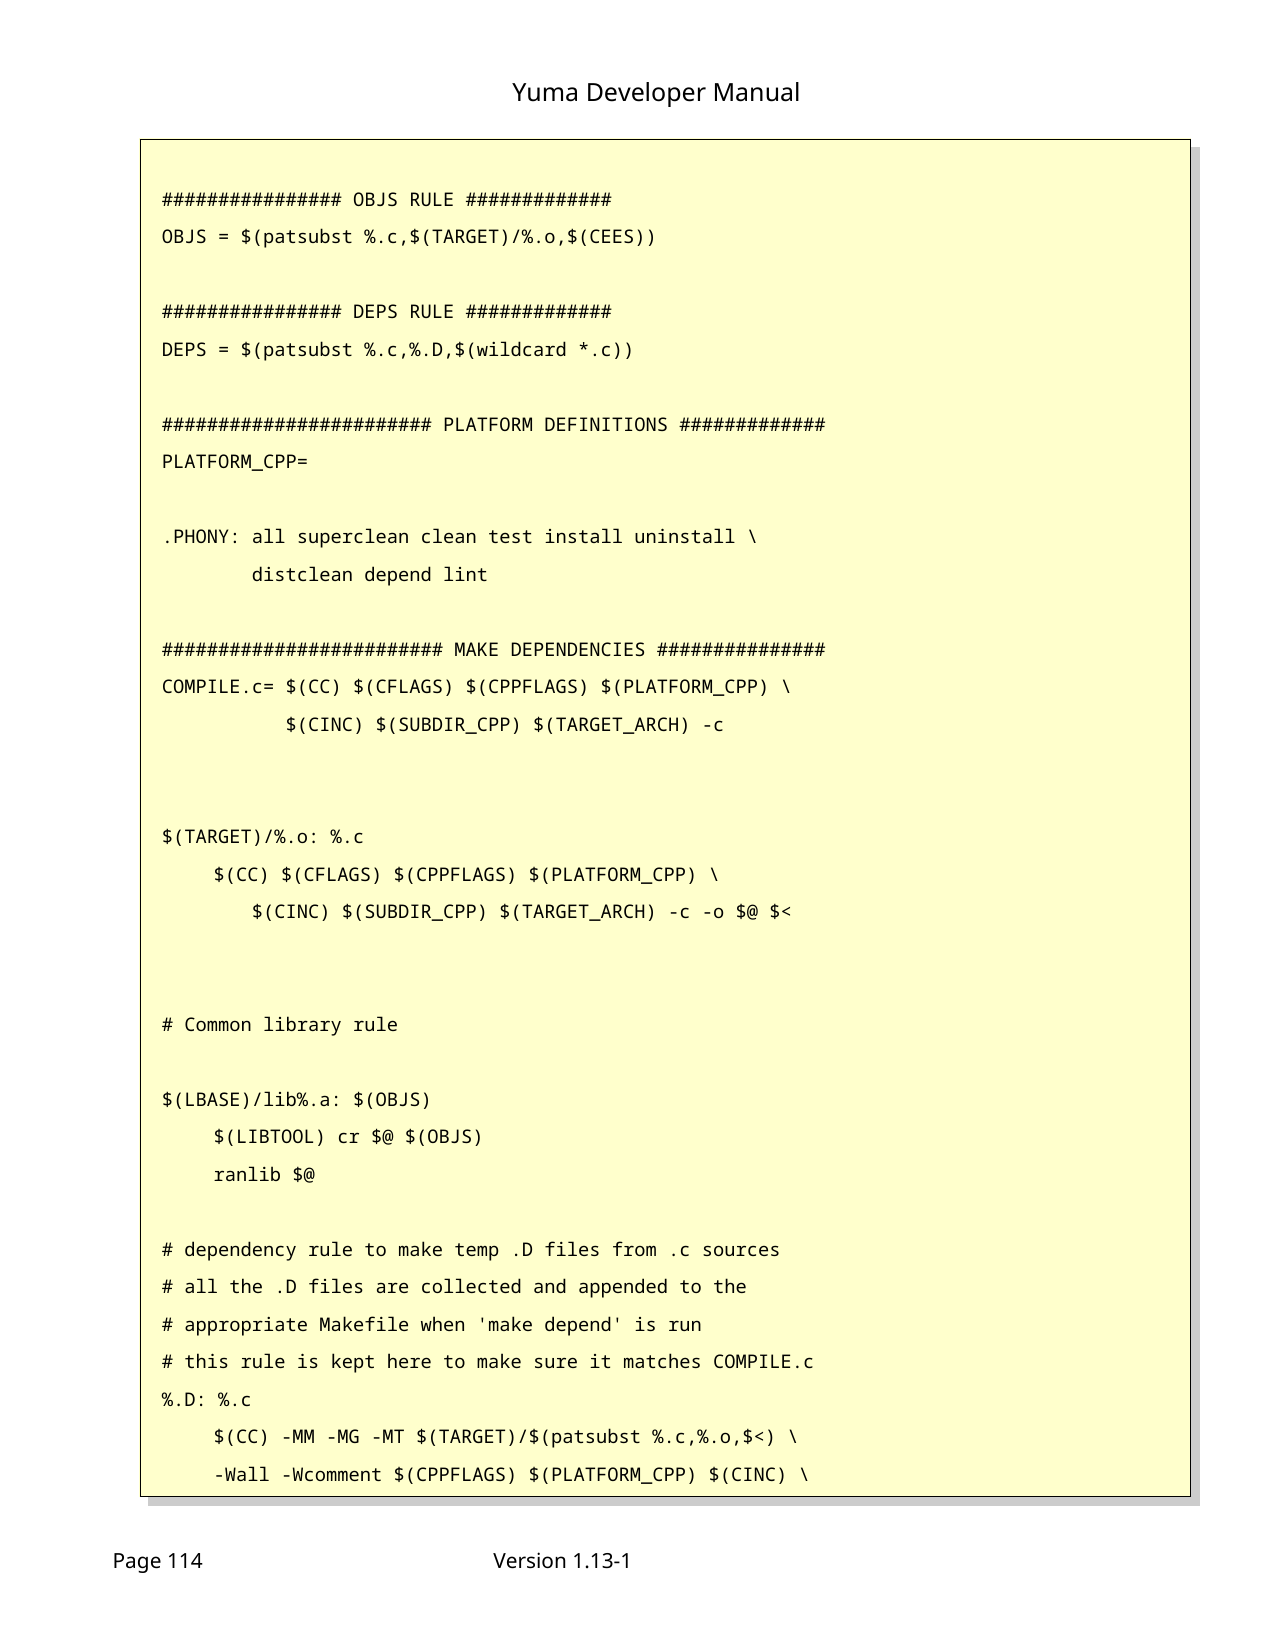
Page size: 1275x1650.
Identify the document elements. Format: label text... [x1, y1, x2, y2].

text %.D: %.c [141, 1376, 1190, 1412]
text $(LBASE)/lib%.a: $(OBJS) [141, 1076, 1190, 1112]
text DEPS = $(patsubst %.c,%.D,$(wildcard *.c)) [141, 326, 1190, 362]
text # dependency rule to make temp .D files from .c sources [141, 1226, 1190, 1262]
text PLATFORM_CPP= [141, 438, 1190, 474]
text $(TARGET)/%.o: %.c [141, 813, 1190, 849]
text # all the .D files are collected and appended to the [141, 1263, 1190, 1299]
text distclean depend lint [141, 551, 1190, 587]
text .PHONY: all superclean clean test install uninstall \ [141, 513, 1190, 549]
text $(CC) -MM -MG -MT $(TARGET)/$(patsubst %.c,%.o,$<) \ [141, 1413, 1190, 1449]
text # this rule is kept here to make sure it matches COMPILE.c [141, 1338, 1190, 1374]
text ranlib $@ [141, 1151, 1190, 1187]
text $(CC) $(CFLAGS) $(CPPFLAGS) $(PLATFORM_CPP) \ [141, 851, 1190, 887]
text ################ OBJS RULE ############# [141, 176, 1190, 212]
text ################ DEPS RULE ############# [141, 288, 1190, 324]
text $(CINC) $(SUBDIR_CPP) $(TARGET_ARCH) -c -o $@ $< [141, 888, 1190, 924]
text ######################## PLATFORM DEFINITIONS ############# [141, 401, 1190, 437]
text -Wall -Wcomment $(CPPFLAGS) $(PLATFORM_CPP) $(CINC) \ [141, 1451, 1190, 1496]
text $(LIBTOOL) cr $@ $(OBJS) [141, 1113, 1190, 1149]
text COMPILE.c= $(CC) $(CFLAGS) $(CPPFLAGS) $(PLATFORM_CPP) \ [141, 663, 1190, 699]
text $(CINC) $(SUBDIR_CPP) $(TARGET_ARCH) -c [141, 701, 1190, 737]
text OBJS = $(patsubst %.c,$(TARGET)/%.o,$(CEES)) [141, 213, 1190, 249]
text ######################### MAKE DEPENDENCIES ############### [141, 626, 1190, 662]
text # Common library rule [141, 1001, 1190, 1037]
text # appropriate Makefile when 'make depend' is run [141, 1301, 1190, 1337]
